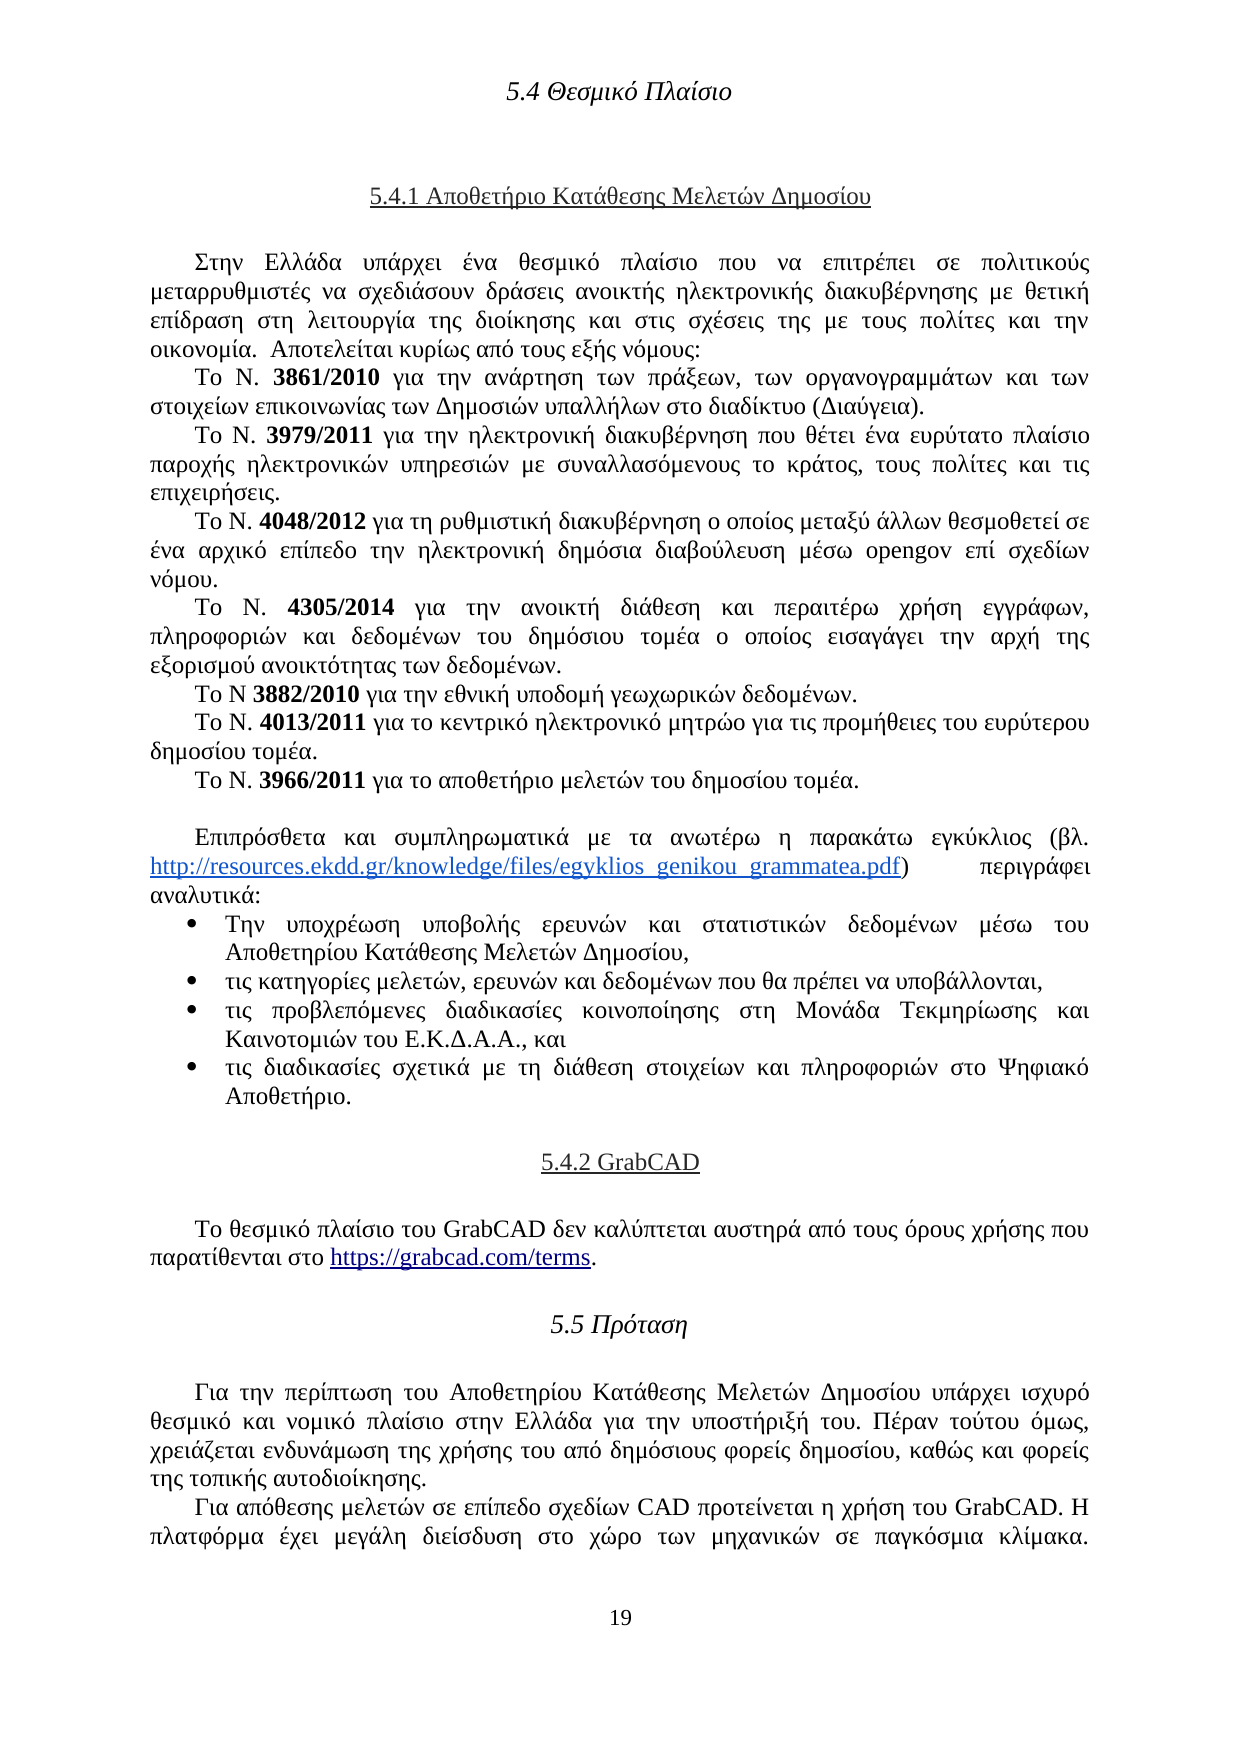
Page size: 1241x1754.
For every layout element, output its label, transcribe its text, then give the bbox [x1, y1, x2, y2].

list τις κατηγορίες μελετών, ερευνών και δεδομένων που θα πρέπει να υποβάλλονται, [187, 966, 1091, 995]
text Το Ν. 4305/2014 για την ανοικτή διάθεση και περαιτέρω χρήση εγγράφων, πληροφοριών και δεδομένων του δημόσιου τομέα ο οποίος εισαγάγει την αρχή της εξορισμού ανοικτότητας των δεδομένων. [150, 592, 1091, 679]
list τις διαδικασίες σχετικά με τη διάθεση στοιχείων και πληροφοριών στο Ψηφιακό Αποθετήριο. [187, 1052, 1091, 1110]
text To N. 4048/2012 για τη ρυθμιστική διακυβέρνηση ο οποίος μεταξύ άλλων θεσμοθετεί σε ένα αρχικό επίπεδο την ηλεκτρονική δημόσια διαβούλευση μέσω opengov επί σχεδίων νόμου. [150, 506, 1091, 592]
text Για απόθεσης μελετών σε επίπεδο σχεδίων CAD προτείνεται η χρήση του GrabCAD. Η πλατφόρμα έχει μεγάλη διείσδυση στο χώρο των μηχανικών σε παγκόσμια κλίμακα. [150, 1492, 1091, 1550]
subtitle 5.5 Πρόταση [150, 1309, 1091, 1340]
text Το Ν. 3861/2010 για την ανάρτηση των πράξεων, των οργανογραμμάτων και των στοιχείων επικοινωνίας των Δημοσιών υπαλλήλων στο διαδίκτυο (Διαύγεια). [150, 362, 1091, 420]
text Το Ν. 3966/2011 για το αποθετήριο μελετών του δημοσίου τομέα. [150, 765, 1091, 794]
text Το Ν. 3979/2011 για την ηλεκτρονική διακυβέρνηση που θέτει ένα ευρύτατο πλαίσιο παροχής ηλεκτρονικών υπηρεσιών με συναλλασόμενους το κράτος, τους πολίτες και τις επιχειρήσεις. [150, 420, 1091, 506]
subtitle 5.4.2 GrabCAD [150, 1147, 1091, 1176]
text Για την περίπτωση του Αποθετηρίου Κατάθεσης Μελετών Δημοσίου υπάρχει ισχυρό θεσμικό και νομικό πλαίσιο στην Ελλάδα για την υποστήριξή του. Πέραν τούτου όμως, χρειάζεται ενδυνάμωση της χρήσης του από δημόσιους φορείς δημοσίου, καθώς και φορείς της τοπικής αυτοδιοίκησης. [150, 1377, 1091, 1492]
text Το Ν 3882/2010 για την εθνική υποδομή γεωχωρικών δεδομένων. [150, 679, 1091, 707]
text Επιπρόσθετα και συμπληρωματικά με τα ανωτέρω η παρακάτω εγκύκλιος (βλ. http://resources.ekdd.gr/knowledge/files/egyklios_genikou_grammatea.pdf) περιγράφει αναλυτικά: [150, 822, 1091, 909]
text Το θεσμικό πλαίσιο του GrabCAD δεν καλύπτεται αυστηρά από τους όρους χρήσης που παρατίθενται στο https://grabcad.com/terms. [150, 1214, 1091, 1271]
list Την υποχρέωση υποβολής ερευνών και στατιστικών δεδομένων μέσω του Αποθετηρίου Κατάθεσης Μελετών Δημοσίου, [187, 909, 1091, 966]
subtitle 5.4 Θεσμικό Πλαίσιο [150, 75, 1091, 106]
subtitle 5.4.1 Αποθετήριο Κατάθεσης Μελετών Δημοσίου [150, 181, 1091, 210]
list τις προβλεπόμενες διαδικασίες κοινοποίησης στη Μονάδα Τεκμηρίωσης και Καινοτομιών του Ε.Κ.Δ.Α.Α., και [187, 995, 1091, 1052]
text Το Ν. 4013/2011 για το κεντρικό ηλεκτρονικό μητρώο για τις προμήθειες του ευρύτερου δημοσίου τομέα. [150, 707, 1091, 765]
text Στην Ελλάδα υπάρχει ένα θεσμικό πλαίσιο που να επιτρέπει σε πολιτικούς μεταρρυθμιστές να σχεδιάσουν δράσεις ανοικτής ηλεκτρονικής διακυβέρνησης με θετική επίδραση στη λειτουργία της διοίκησης και στις σχέσεις της με τους πολίτες και την οικονομία. Αποτελείται κυρίως από τους εξής νόμους: [150, 247, 1091, 362]
